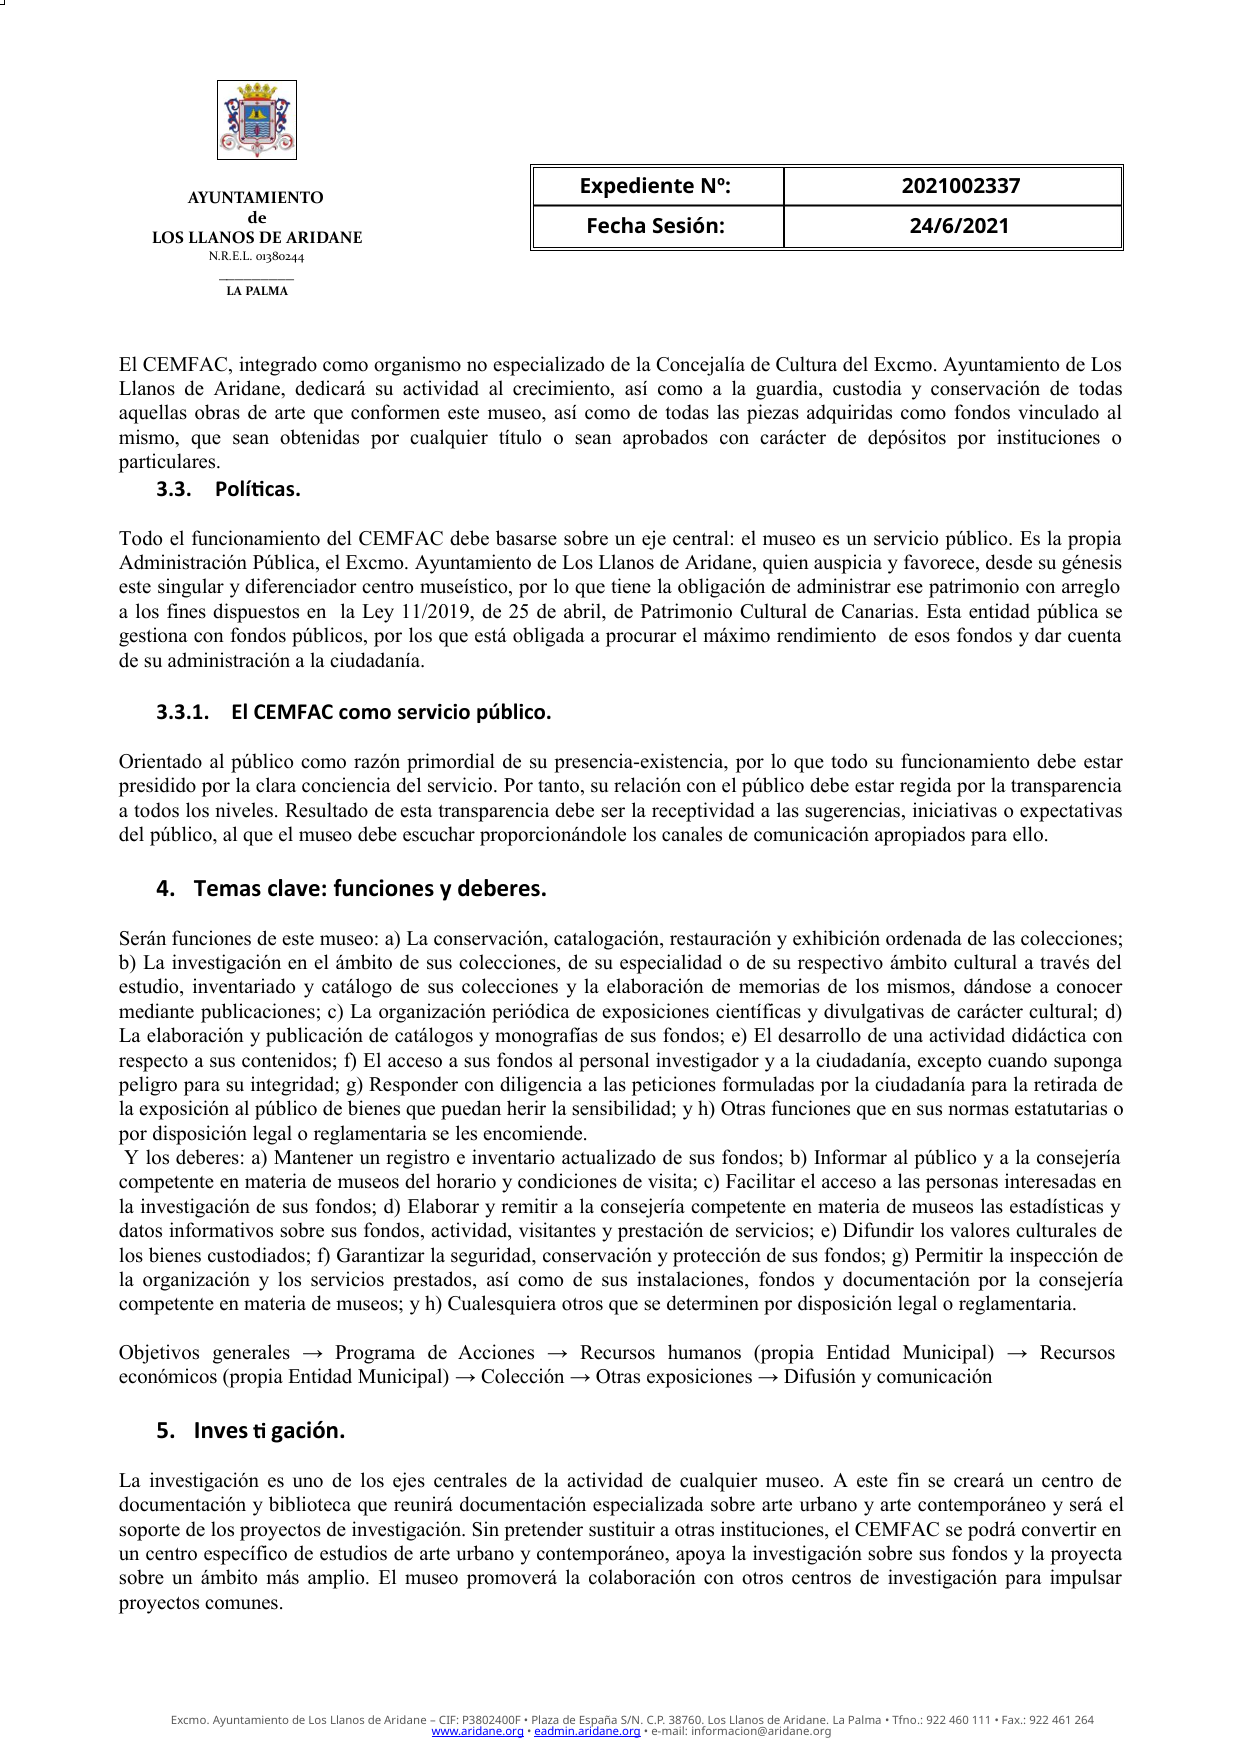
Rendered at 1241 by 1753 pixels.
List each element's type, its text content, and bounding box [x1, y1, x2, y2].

text N.R.E.L. 01380244 [208, 250, 327, 262]
text proyectos comunes. [119, 1591, 1147, 1614]
picture [218, 81, 296, 159]
text de [247, 210, 387, 227]
text competente en materia de museos del horario y condiciones de visita; c) Facilitar el acceso a las personas interesadas en [119, 1171, 1147, 1193]
text 24/6/2021 [909, 214, 1059, 239]
text . Temas clave: funciones y deberes. [169, 876, 573, 901]
text b) La investigación en el ámbito de sus colecciones, de su especialidad o de su respectivo ámbito cultural a través del [119, 951, 1147, 974]
text económicos (propia Entidad Municipal) → Colección → Otras exposiciones → Difusión y comunicación [119, 1366, 1139, 1388]
text los bienes custodiados; f) Garantizar la seguridad, conservación y protección de sus fondos; g) Permitir la inspección de [119, 1244, 1147, 1267]
text _ [317, 266, 327, 282]
text Y los deberes: a) Mantener un registro e inventario actualizado de sus fondos; b) Informar al público y a la consejería [124, 1146, 1147, 1169]
text 4 [156, 876, 169, 901]
text la investigación de sus fondos; d) Elaborar y remitir a la consejería competente en materia de museos las estadísticas y [119, 1195, 1147, 1218]
text La investigación es uno de los ejes centrales de la actividad de cualquier museo. A este fin se creará un centro de [119, 1469, 1147, 1492]
text _ [219, 266, 226, 279]
text El CEMFAC, integrado como organismo no especializado de la Concejalía de Cultura del Excmo. Ayuntamiento de Los [119, 353, 1147, 376]
text Fecha Sesión: [586, 214, 761, 239]
text sobre un ámbito más amplio. El museo promoverá la colaboración con otros centros de investigación para impulsar [119, 1566, 1147, 1589]
text Llanos de Aridane, dedicará su actividad al crecimiento, así como a la guardia, custodia y conservación de todas [119, 377, 1147, 400]
text www.aridane.org • eadmin.aridane.org • e-mail: informacion@aridane.org [431, 1724, 834, 1738]
text .3.1. El CEMFAC como servicio público. [168, 701, 577, 724]
text competente en materia de museos; y h) Cualesquiera otros que se determinen por disposición legal o reglamentaria. [119, 1292, 1147, 1315]
text gestiona con fondos públicos, por los que está obligada a procurar el máximo rendimiento de esos fondos y dar cuenta [119, 624, 1146, 647]
text 2021002337 [902, 173, 1059, 198]
text ________ [226, 266, 317, 282]
text datos informativos sobre sus fondos, actividad, visitantes y prestación de servicios; e) Difundir los valores culturales de [119, 1219, 1147, 1242]
text la organización y los servicios prestados, así como de sus instalaciones, fondos y documentación por la consejería [119, 1268, 1147, 1291]
text 5 [156, 1418, 169, 1443]
text por disposición legal o reglamentaria se les encomiende. [119, 1122, 1147, 1145]
text Administración Pública, el Excmo. Ayuntamiento de Los Llanos de Aridane, quien auspicia y favorece, desde su génesis [119, 551, 1146, 574]
text documentación y biblioteca que reunirá documentación especializada sobre arte urbano y arte contemporáneo y será el [119, 1493, 1147, 1516]
text La elaboración y publicación de catálogos y monografías de sus fondos; e) El desarrollo de una actividad didáctica con [119, 1024, 1147, 1047]
text particulares. [119, 450, 1147, 473]
text 3 [156, 701, 168, 724]
text Serán funciones de este museo: a) La conservación, catalogación, restauración y exhibición ordenada de las colecciones; [119, 927, 1147, 950]
text . Invesꢂgación. [169, 1418, 363, 1443]
text mediante publicaciones; c) La organización periódica de exposiciones científicas y divulgativas de carácter cultural; d) [119, 1000, 1147, 1023]
text soporte de los proyectos de investigación. Sin pretender sustituir a otras instituciones, el CEMFAC se podrá convertir en [119, 1518, 1147, 1541]
text este singular y diferenciador centro museístico, por lo que tiene la obligación de administrar ese patrimonio con arreglo [119, 576, 1146, 598]
text un centro específico de estudios de arte urbano y contemporáneo, apoya la investigación sobre sus fondos y la proyecta [119, 1542, 1147, 1565]
text Expediente Nº: [579, 173, 761, 198]
text presidido por la clara conciencia del servicio. Por tanto, su relación con el público debe estar regida por la transparencia [119, 774, 1146, 797]
text del público, al que el museo debe escuchar proporcionándole los canales de comunicación apropiados para ello. [119, 823, 1146, 846]
text 3 [156, 478, 168, 501]
text a los fines dispuestos en la Ley 11/2019, de 25 de abril, de Patrimonio Cultural de Canarias. Esta entidad pública se [119, 600, 1146, 623]
text Todo el funcionamiento del CEMFAC debe basarse sobre un eje central: el museo es un servicio público. Es la propia [119, 527, 1146, 550]
text LOS LLANOS DE ARIDANE [152, 230, 387, 247]
text aquellas obras de arte que conformen este museo, así como de todas las piezas adquiridas como fondos vinculado al [119, 401, 1147, 424]
text peligro para su integridad; g) Responder con diligencia a las peticiones formuladas por la ciudadanía para la retirada de [119, 1073, 1147, 1096]
text estudio, inventariado y catálogo de sus colecciones y la elaboración de memorias de los mismos, dándose a conocer [119, 976, 1147, 998]
text Objetivos generales → Programa de Acciones → Recursos humanos (propia Entidad Municipal) → Recursos [119, 1341, 1139, 1364]
text AYUNTAMIENTO [188, 190, 387, 207]
picture [531, 165, 1123, 250]
text respecto a sus contenidos; f) El acceso a sus fondos al personal investigador y a la ciudadanía, excepto cuando suponga [119, 1049, 1147, 1072]
text .3. Políꢂcas. [168, 478, 326, 501]
text Orientado al público como razón primordial de su presencia-existencia, por lo que todo su funcionamiento debe estar [119, 750, 1146, 773]
text la exposición al público de bienes que puedan herir la sensibilidad; y h) Otras funciones que en sus normas estatutarias o [119, 1097, 1147, 1120]
text mismo, que sean obtenidas por cualquier título o sean aprobados con carácter de depósitos por instituciones o [119, 426, 1147, 449]
text LA PALMA [226, 286, 317, 298]
text de su administración a la ciudadanía. [119, 649, 1146, 672]
text a todos los niveles. Resultado de esta transparencia debe ser la receptividad a las sugerencias, iniciativas o expectativas [119, 799, 1146, 822]
text Excmo. Ayuntamiento de Los Llanos de Aridane – CIF: P3802400F • Plaza de España S/N. C.P. 38760. Los Llanos de Aridane. La Palma • Tfno.: 922 460 111 • Fax.: 922 461 264 [171, 1713, 1095, 1727]
